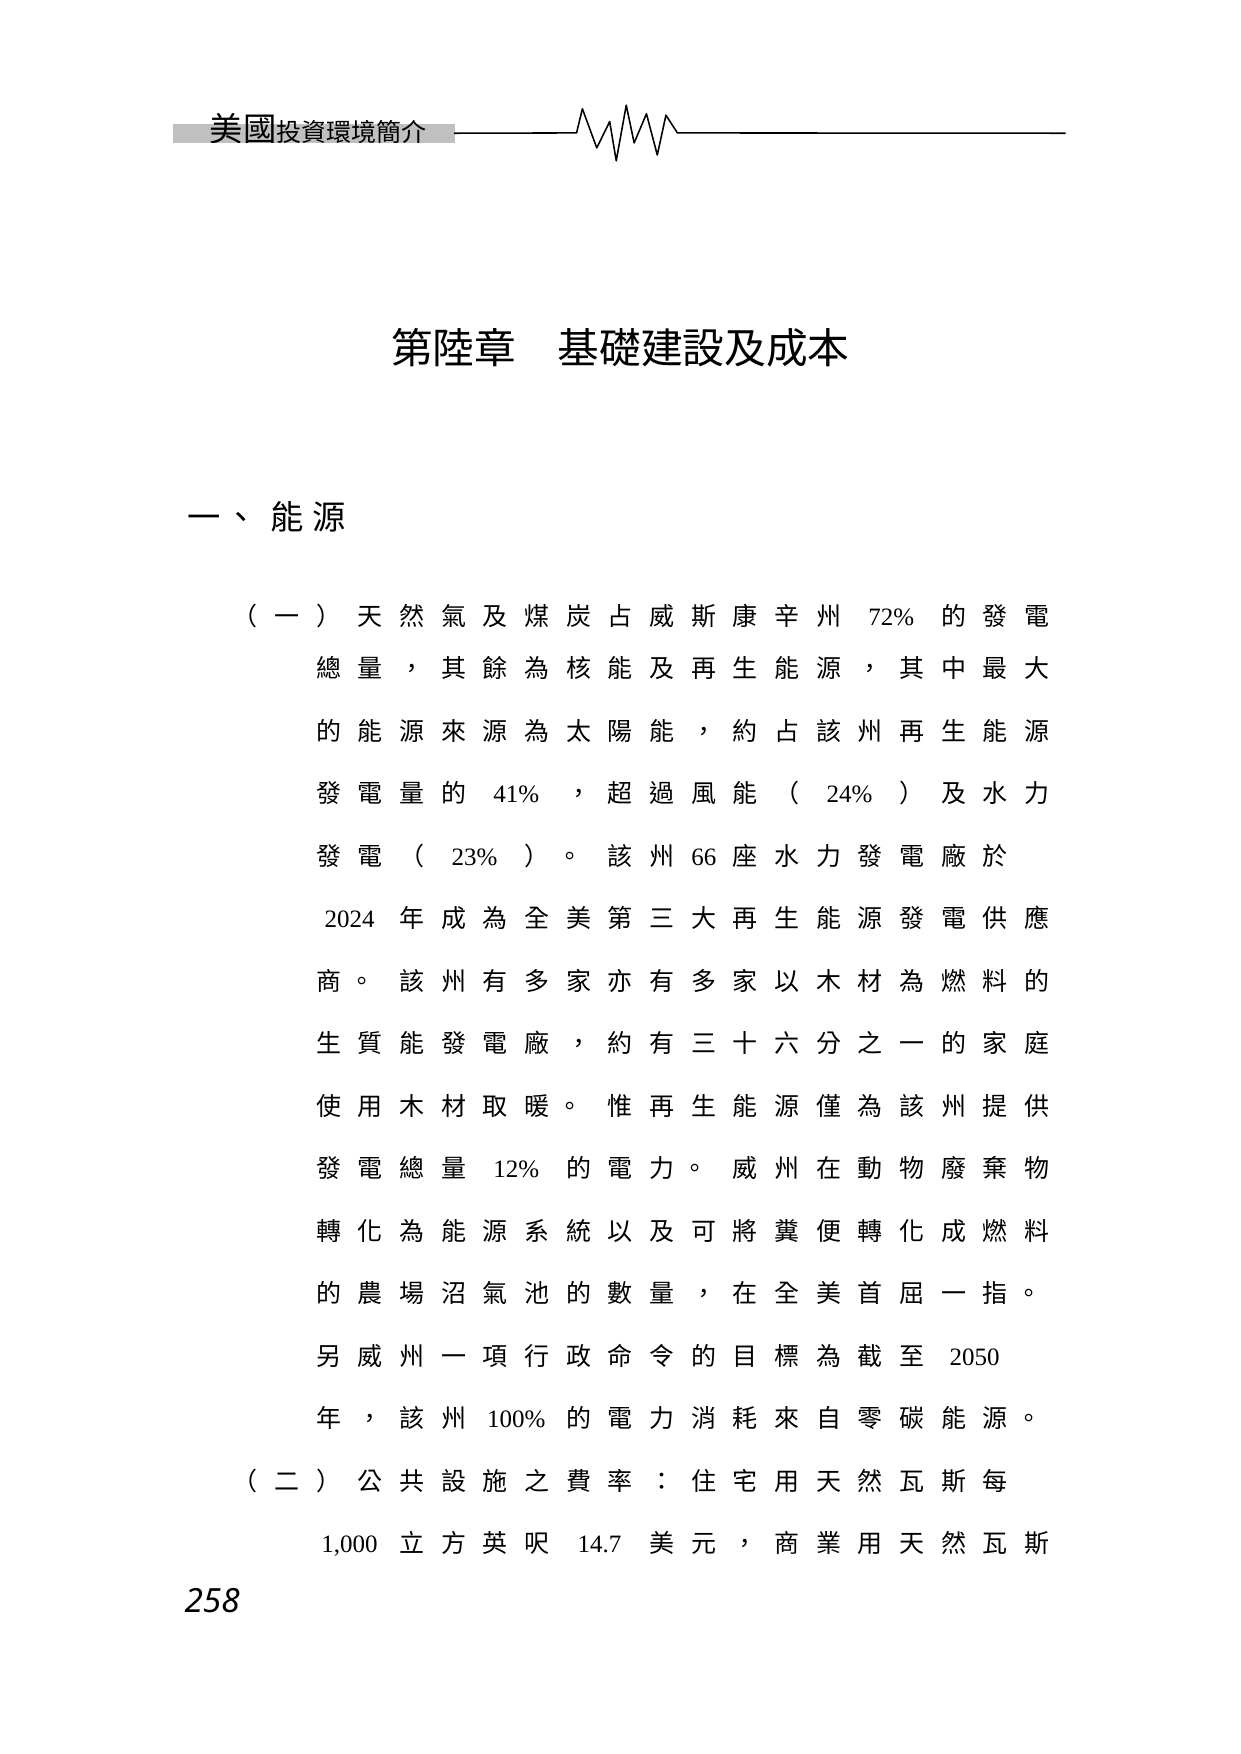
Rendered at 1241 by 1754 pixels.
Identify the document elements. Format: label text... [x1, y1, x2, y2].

text （二）公共設施之費率：住宅用天然瓦斯每1,000立方英呎14.7美元，商業用天然瓦斯 [207, 1438, 1058, 1563]
text 第陸章 基礎建設及成本 [183, 304, 1058, 366]
text 一、能源 [183, 473, 1058, 536]
text （一）天然氣及煤炭占威斯康辛州72%的發電總量，其餘為核能及再生能源，其中最大的能源來源為太陽能，約占該州再生能源發電量的41%，超過風能（24%）及水力發電（23%）。該州66座水力發電廠於2024年成為全美第三大再生能源發電供應商。該州有多家亦有多家以木材為燃料的生質能發電廠，約有三十六分之一的家庭使用木材取暖。惟再生能源僅為該州提供發電總量12%的電力。威州在動物廢棄物轉化為能源系統以及可將糞便轉化成燃料的農場沼氣池的數量，在全美首屈一指。另威州一項行政命令的目標為截至2050年，該州100%的電力消耗來自零碳能源。 [207, 563, 1058, 1438]
